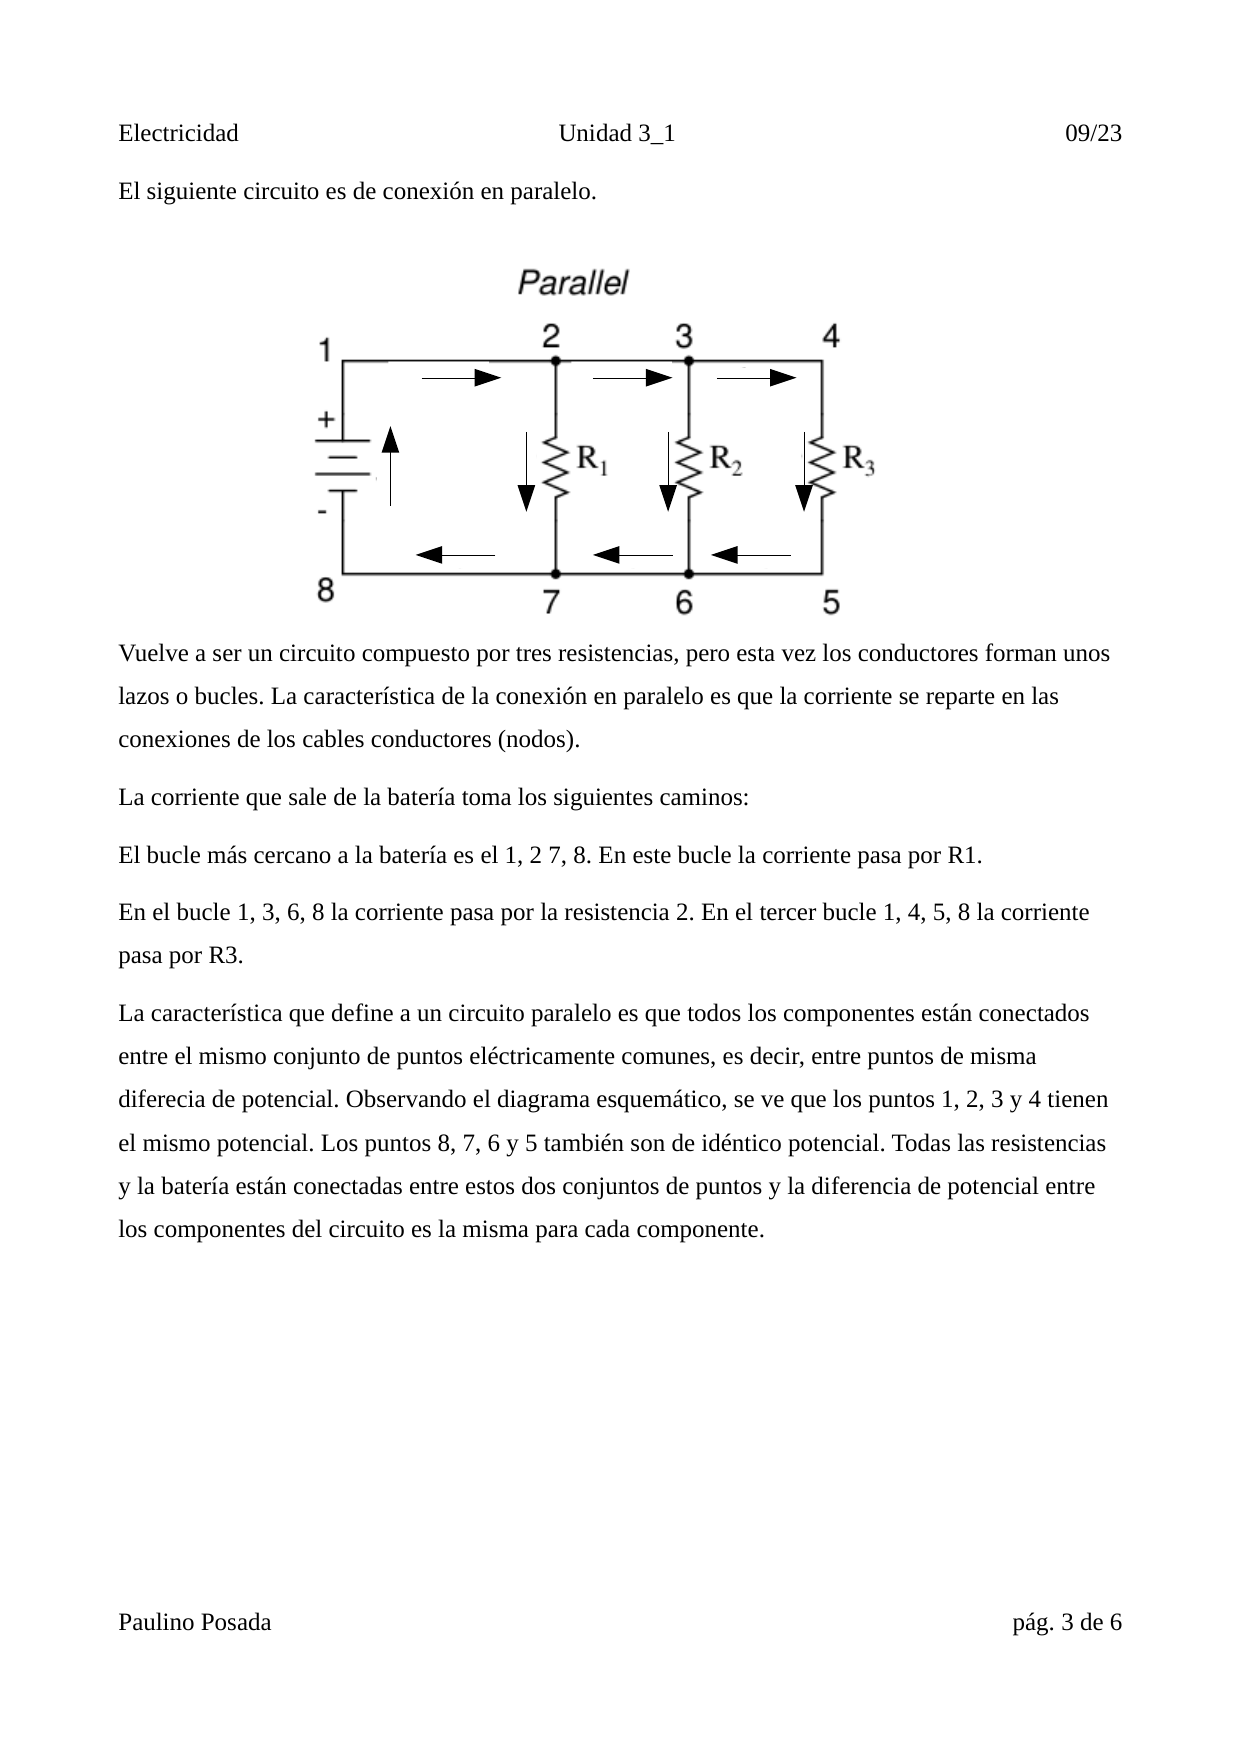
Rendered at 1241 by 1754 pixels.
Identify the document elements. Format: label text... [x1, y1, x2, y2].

text Vuelve a ser un circuito compuesto por tres resistencias, pero esta vez los conductores forman unos lazos o bucles. La característica de la conexión en paralelo es que la corriente se reparte en las conexiones de los cables conductores (nodos). [118, 638, 1122, 753]
text La característica que define a un circuito paralelo es que todos los componentes están conectados entre el mismo conjunto de puntos eléctricamente comunes, es decir, entre puntos de misma diferecia de potencial. Observando el diagrama esquemático, se ve que los puntos 1, 2, 3 y 4 tienen el mismo potencial. Los puntos 8, 7, 6 y 5 también son de idéntico potencial. Todas las resistencias y la batería están conectadas entre estos dos conjuntos de puntos y la diferencia de potencial entre los componentes del circuito es la misma para cada componente. [118, 998, 1122, 1243]
text El bucle más cercano a la batería es el 1, 2 7, 8. En este bucle la corriente pasa por R1. [118, 840, 1122, 868]
text El siguiente circuito es de conexión en paralelo. [118, 176, 1122, 205]
text En el bucle 1, 3, 6, 8 la corriente pasa por la resistencia 2. En el tercer bucle 1, 4, 5, 8 la corriente pasa por R3. [118, 897, 1122, 969]
text La corriente que sale de la batería toma los siguientes caminos: [118, 782, 1122, 811]
picture [295, 263, 893, 631]
